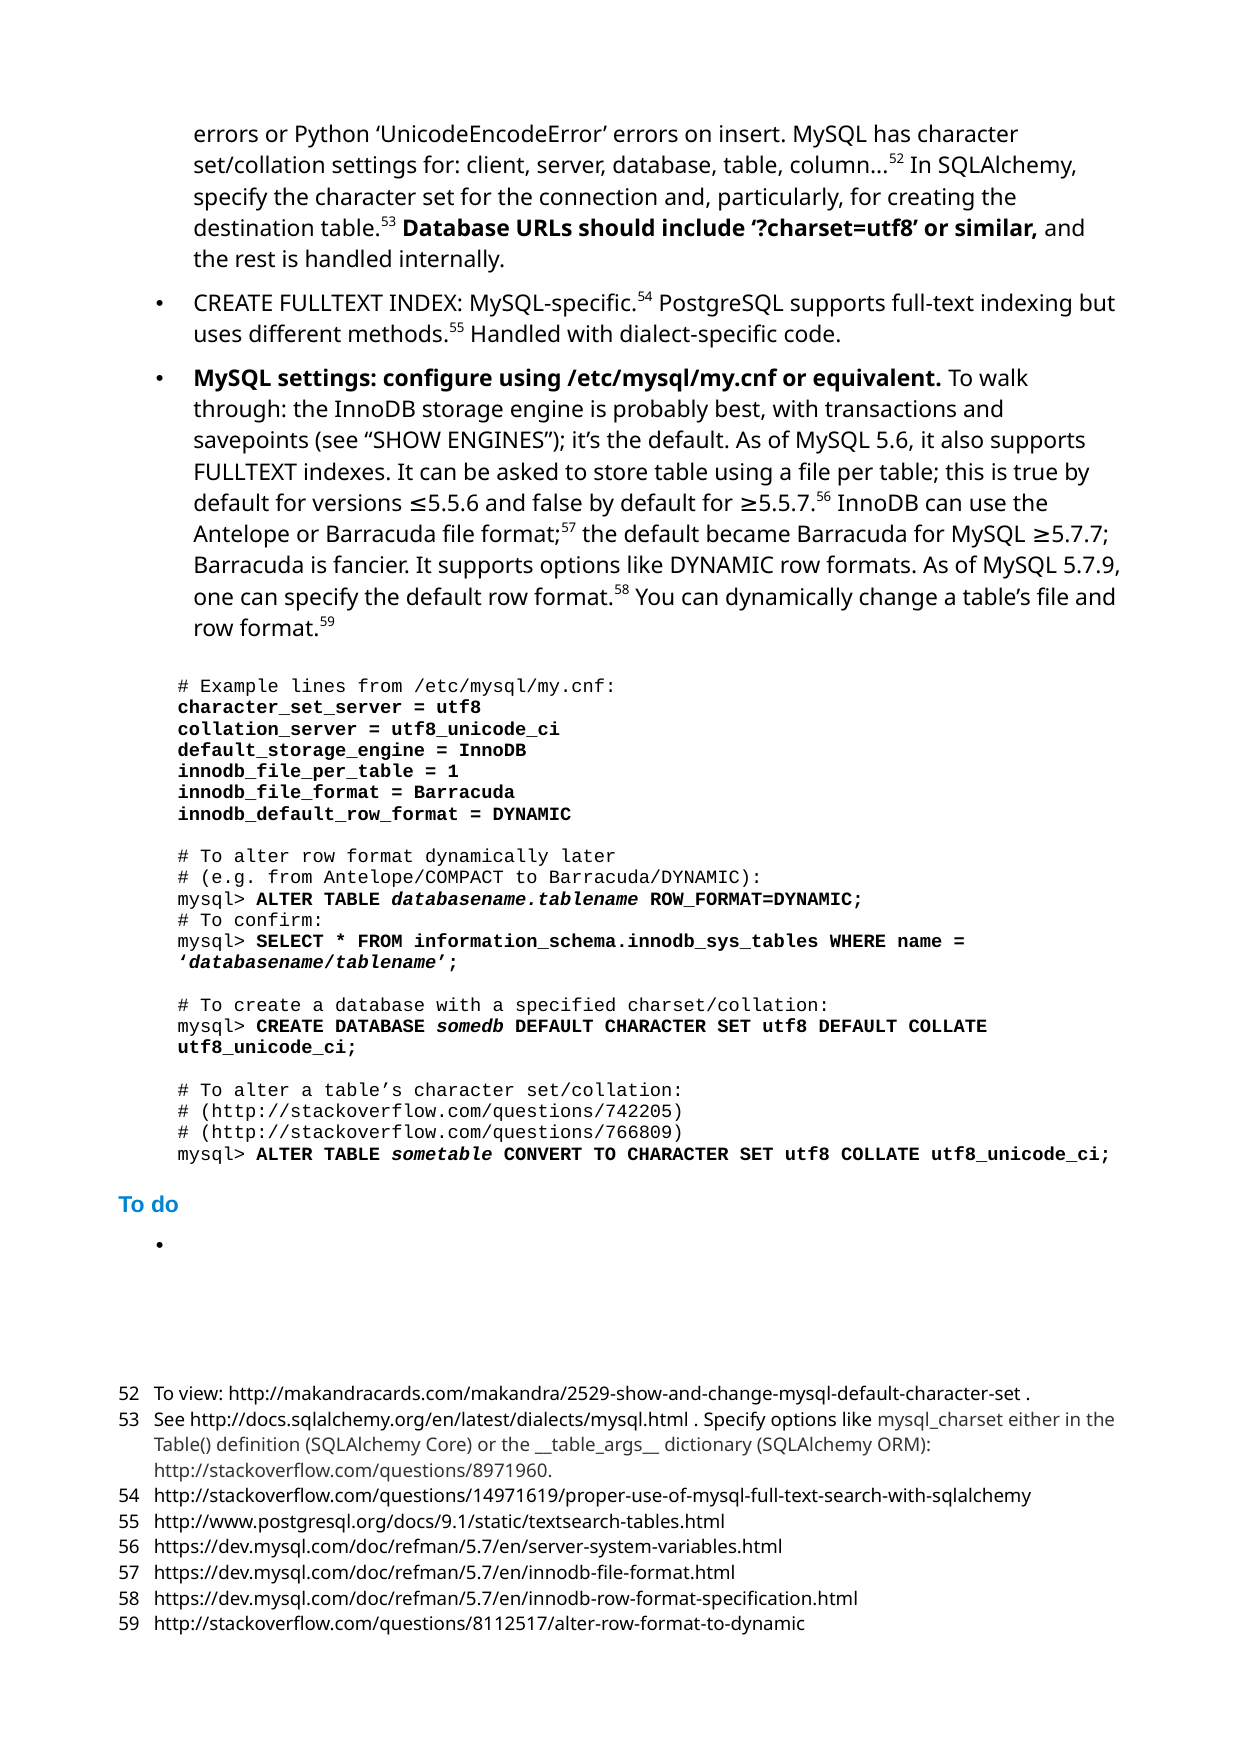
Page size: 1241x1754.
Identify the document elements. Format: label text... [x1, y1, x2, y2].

list https://dev.mysql.com/doc/refman/5.7/en/innodb-file-format.html [118, 1559, 1122, 1585]
text # To confirm: [177, 911, 1122, 932]
list http://stackoverflow.com/questions/8112517/alter-row-format-to-dynamic [118, 1610, 1122, 1636]
text innodb_default_row_format = DYNAMIC [177, 804, 1122, 826]
list errors or Python ‘UnicodeEncodeError’ errors on insert. MySQL has character set/collation settings for: client, server, database, table, column... In SQLAlchemy, specify the character set for the connection and, particularly, for creating the destination table. Database URLs should include ‘?charset=utf8’ or similar, and the rest is handled internally. [156, 118, 1122, 274]
text innodb_file_per_table = 1 [177, 762, 1122, 783]
list http://www.postgresql.org/docs/9.1/static/textsearch-tables.html [118, 1508, 1122, 1534]
text mysql> SELECT * FROM information_schema.innodb_sys_tables WHERE name = ‘databasename/tablename’; [177, 932, 1122, 974]
list MySQL settings: configure using /etc/mysql/my.cnf or equivalent. To walk through: the InnoDB storage engine is probably best, with transactions and savepoints (see “SHOW ENGINES”); it’s the default. As of MySQL 5.6, it also supports FULLTEXT indexes. It can be asked to store table using a file per table; this is true by default for versions ≤5.5.6 and false by default for ≥5.5.7. InnoDB can use the Antelope or Barracuda file format; the default became Barracuda for MySQL ≥5.7.7; Barracuda is fancier. It supports options like DYNAMIC row formats. As of MySQL 5.7.9, one can specify the default row format. You can dynamically change a table’s file and row format. [156, 362, 1122, 643]
text innodb_file_format = Barracuda [177, 783, 1122, 804]
text # (http://stackoverflow.com/questions/742205) [177, 1102, 1122, 1123]
text character_set_server = utf8 [177, 698, 1122, 719]
list https://dev.mysql.com/doc/refman/5.7/en/innodb-row-format-specification.html [118, 1585, 1122, 1610]
text # To alter a table’s character set/collation: [177, 1081, 1122, 1102]
text mysql> CREATE DATABASE somedb DEFAULT CHARACTER SET utf8 DEFAULT COLLATE utf8_unicode_ci; [177, 1017, 1122, 1059]
text # To alter row format dynamically later [177, 847, 1122, 868]
text mysql> ALTER TABLE sometable CONVERT TO CHARACTER SET utf8 COLLATE utf8_unicode_ci; [177, 1144, 1122, 1166]
text # (e.g. from Antelope/COMPACT to Barracuda/DYNAMIC): [177, 868, 1122, 889]
text collation_server = utf8_unicode_ci [177, 719, 1122, 741]
list See http://docs.sqlalchemy.org/en/latest/dialects/mysql.html . Specify options like mysql_charset either in the Table() definition (SQLAlchemy Core) or the __table_args__ dictionary (SQLAlchemy ORM): http://stackoverflow.com/questions/8971960. [118, 1406, 1122, 1483]
list To view: http://makandracards.com/makandra/2529-show-and-change-mysql-default-character-set . [118, 1381, 1122, 1406]
list http://stackoverflow.com/questions/14971619/proper-use-of-mysql-full-text-search-with-sqlalchemy [118, 1483, 1122, 1508]
text # Example lines from /etc/mysql/my.cnf: [177, 677, 1122, 698]
text # (http://stackoverflow.com/questions/766809) [177, 1123, 1122, 1144]
list CREATE FULLTEXT INDEX: MySQL-specific. PostgreSQL supports full-text indexing but uses different methods. Handled with dialect-specific code. [156, 287, 1122, 349]
text # To create a database with a specified charset/collation: [177, 996, 1122, 1017]
text mysql> ALTER TABLE databasename.tablename ROW_FORMAT=DYNAMIC; [177, 889, 1122, 911]
subtitle To do [118, 1191, 1122, 1217]
list https://dev.mysql.com/doc/refman/5.7/en/server-system-variables.html [118, 1534, 1122, 1559]
text default_storage_engine = InnoDB [177, 741, 1122, 762]
